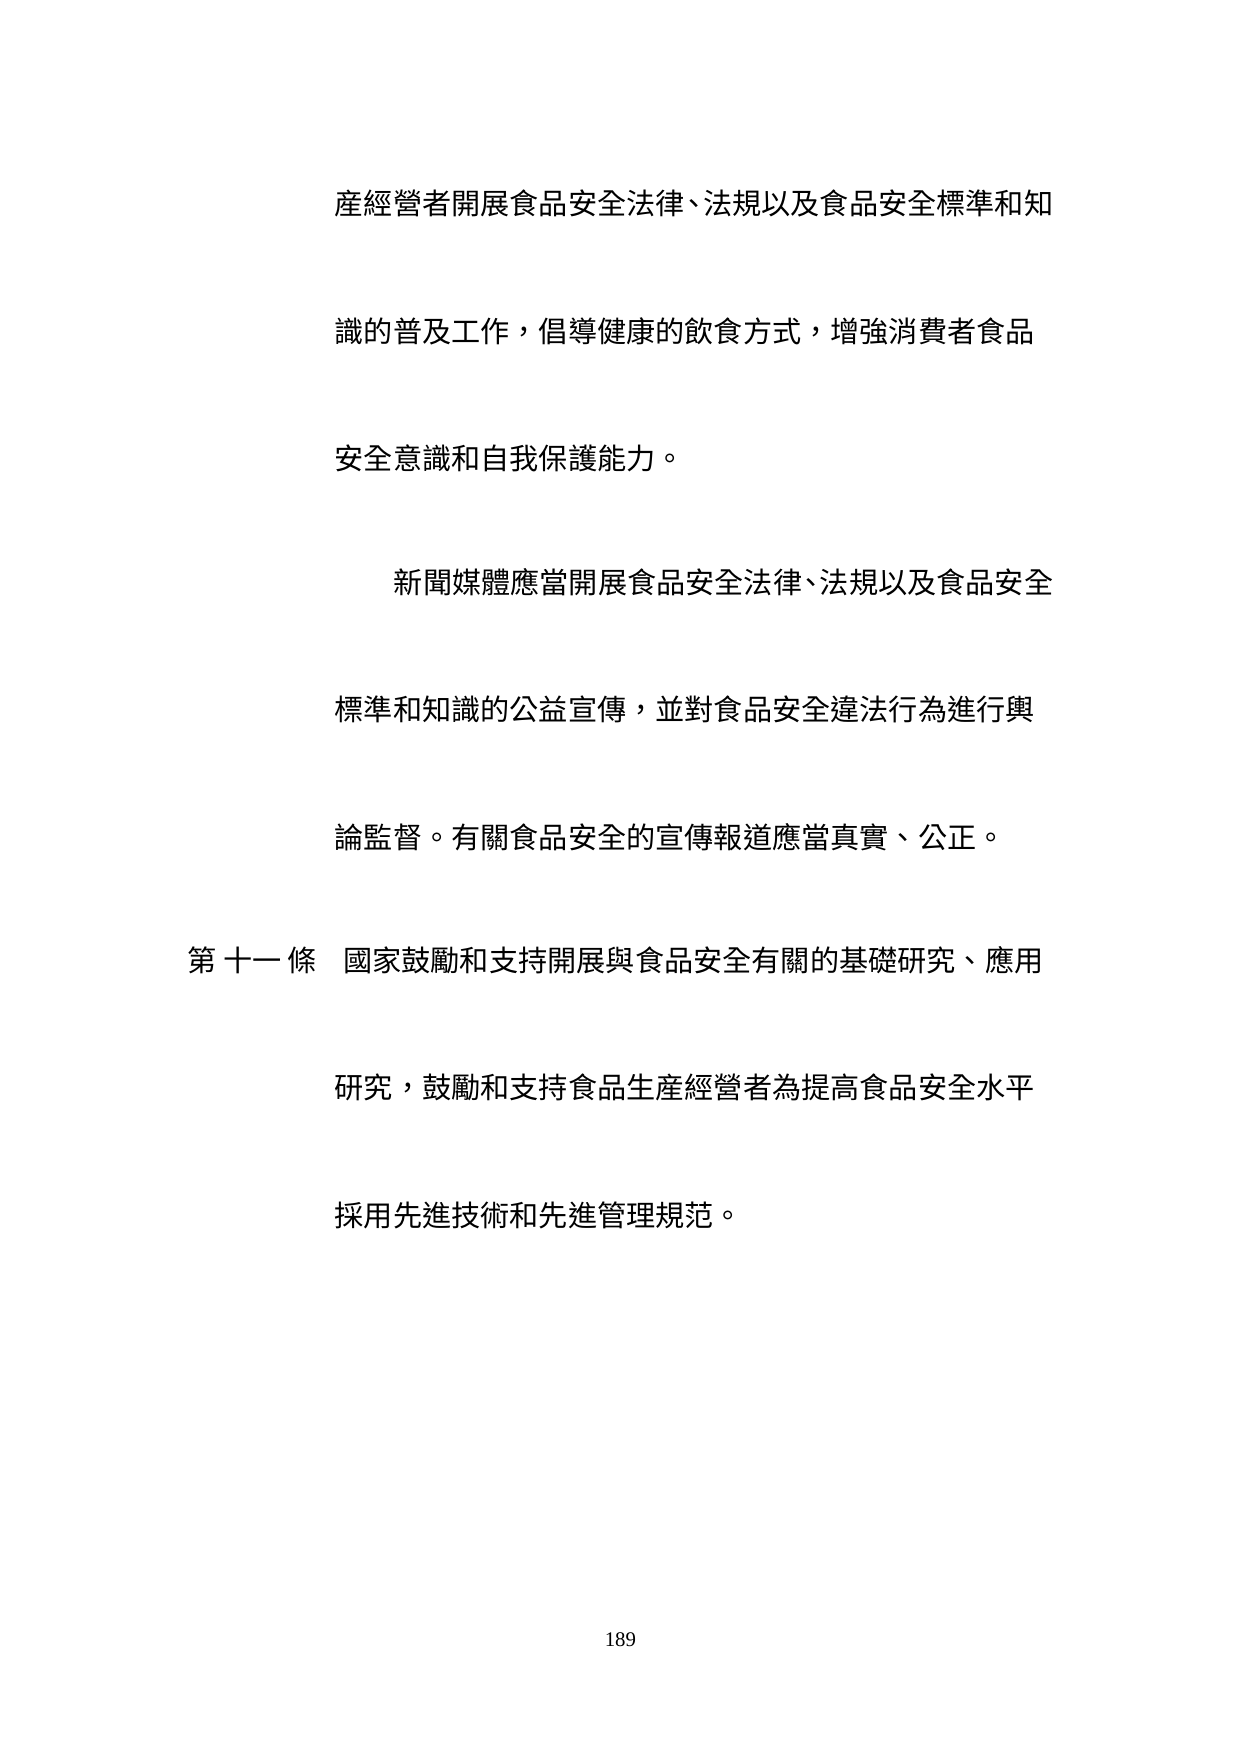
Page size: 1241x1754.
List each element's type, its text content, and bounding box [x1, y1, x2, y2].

subtitle 第 十一 條 國家鼓勵和支持開展與食品安全有關的基礎研究、應用研究，鼓勵和支持食品生産經營者為提高食品安全水平採用先進技術和先進管理規范。 [187, 921, 1053, 1251]
subtitle 新聞媒體應當開展食品安全法律、法規以及食品安全標準和知識的公益宣傳，並對食品安全違法行為進行輿論監督。有關食品安全的宣傳報道應當真實、公正。 [334, 543, 1053, 873]
subtitle 産經營者開展食品安全法律、法規以及食品安全標準和知識的普及工作，倡導健康的飲食方式，增強消費者食品安全意識和自我保護能力。 [187, 164, 1053, 494]
